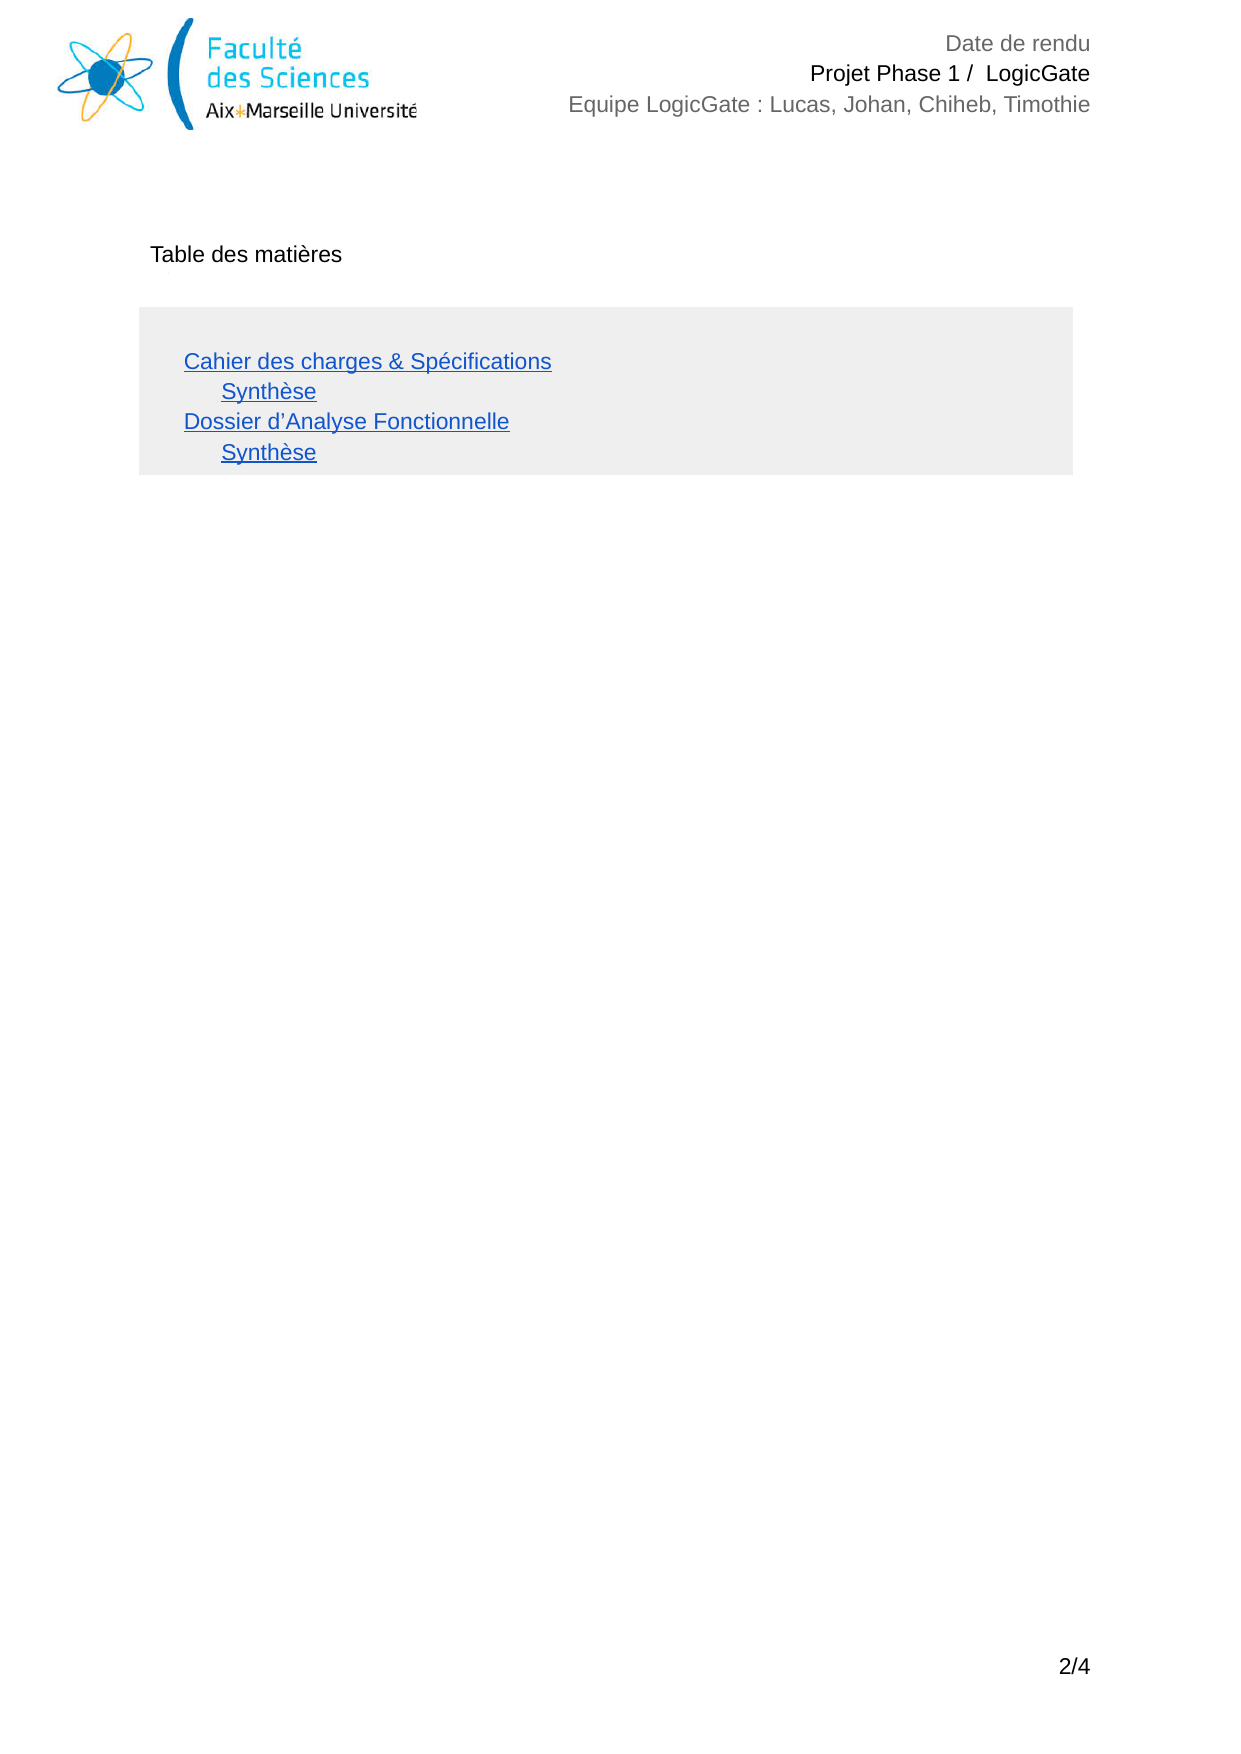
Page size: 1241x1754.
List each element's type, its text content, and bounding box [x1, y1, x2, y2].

picture [56, 18, 417, 130]
text Table des matières [150, 241, 1090, 267]
table_header Cahier des charges & Spécifications Synthèse Dossier d’Analyse Fonctionnelle Synthèse [139, 307, 1073, 475]
